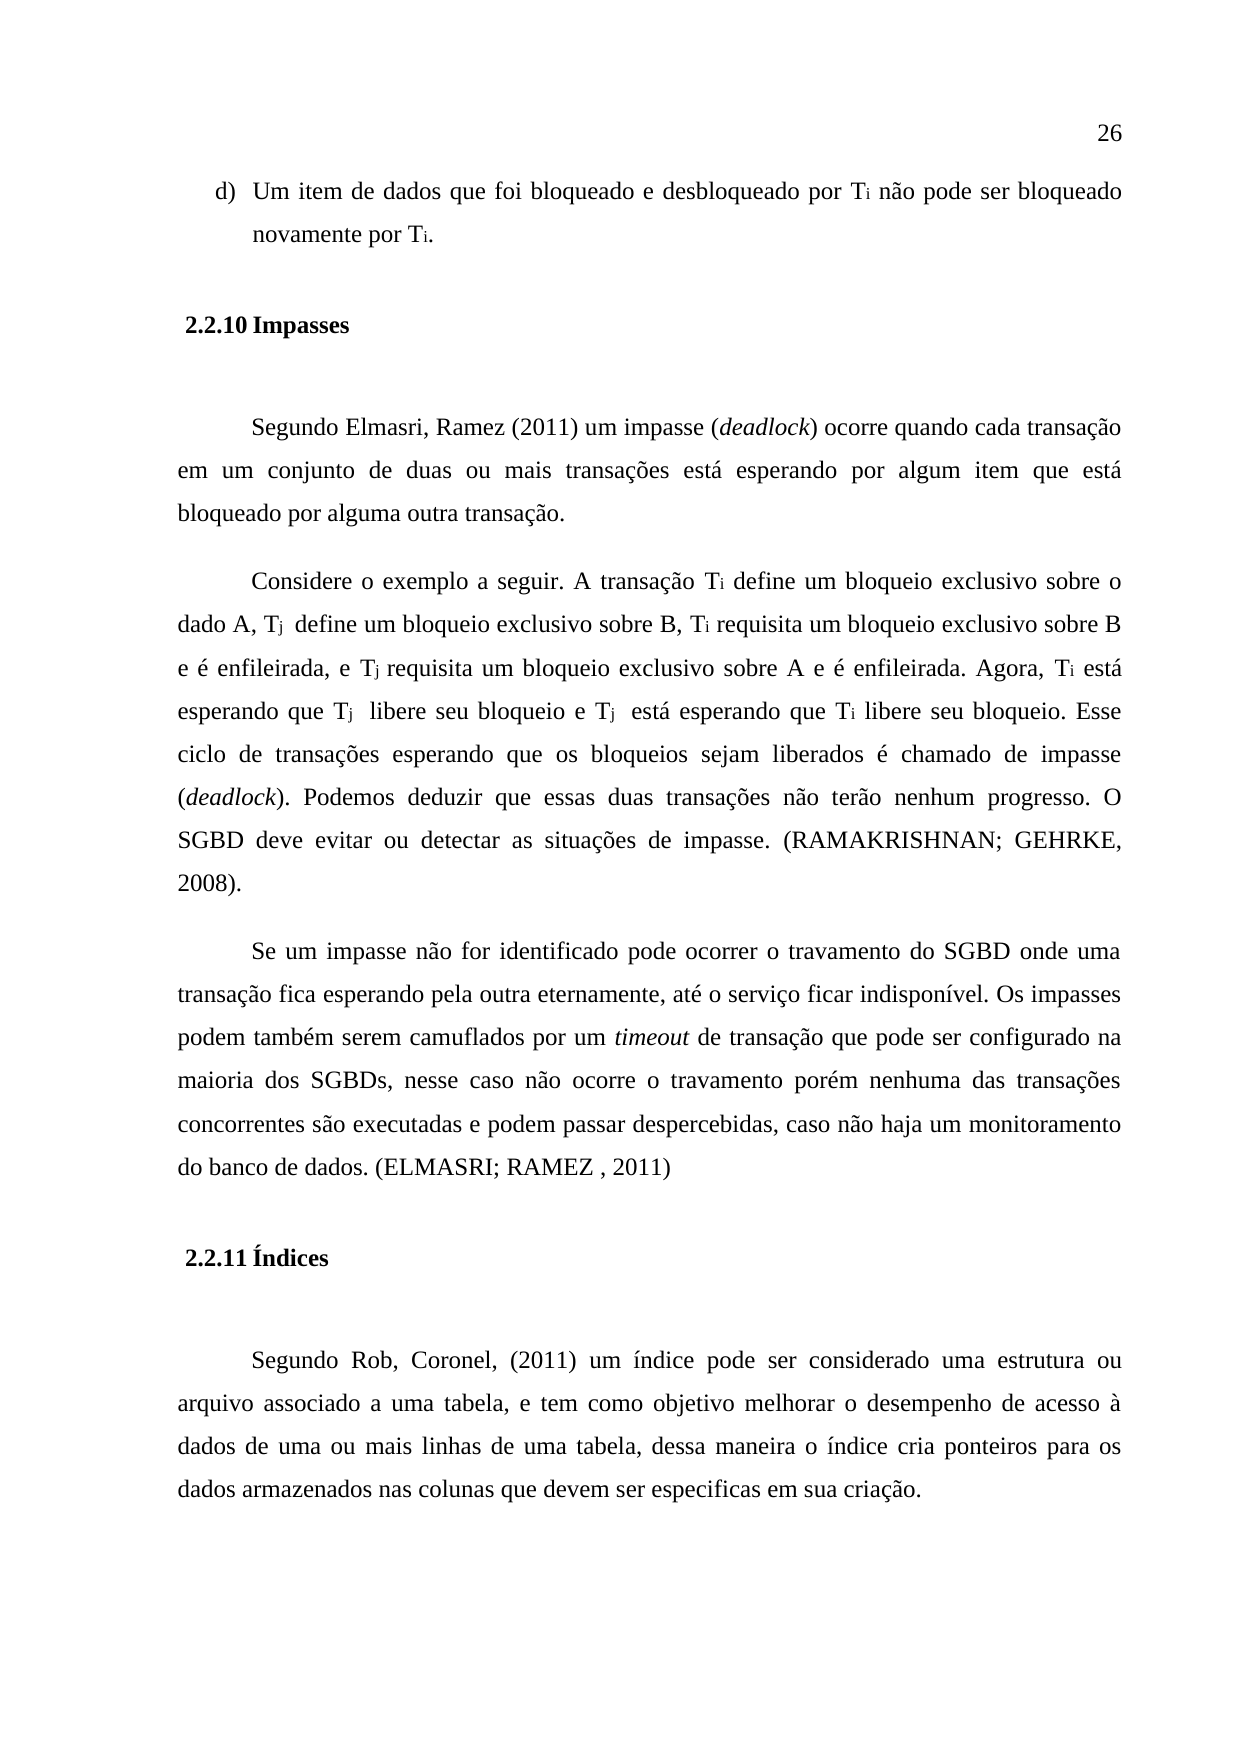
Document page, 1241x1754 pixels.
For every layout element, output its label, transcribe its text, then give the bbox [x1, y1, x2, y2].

text Considere o exemplo a seguir. A transação Ti define um bloqueio exclusivo sobre o dado A, Tj define um bloqueio exclusivo sobre B, Ti requisita um bloqueio exclusivo sobre B e é enfileirada, e Tj requisita um bloqueio exclusivo sobre A e é enfileirada. Agora, Ti está esperando que Tj libere seu bloqueio e Tj está esperando que Ti libere seu bloqueio. Esse ciclo de transações esperando que os bloqueios sejam liberados é chamado de impasse (deadlock). Podemos deduzir que essas duas transações não terão nenhum progresso. O SGBD deve evitar ou detectar as situações de impasse. (RAMAKRISHNAN; GEHRKE, 2008). [177, 566, 1122, 897]
text Segundo Rob, Coronel, (2011) um índice pode ser considerado uma estrutura ou arquivo associado a uma tabela, e tem como objetivo melhorar o desempenho de acesso à dados de uma ou mais linhas de uma tabela, dessa maneira o índice cria ponteiros para os dados armazenados nas colunas que devem ser especificas em sua criação. [177, 1345, 1122, 1503]
text Se um impasse não for identificado pode ocorrer o travamento do SGBD onde uma transação fica esperando pela outra eternamente, até o serviço ficar indisponível. Os impasses podem também serem camuflados por um timeout de transação que pode ser configurado na maioria dos SGBDs, nesse caso não ocorre o travamento porém nenhuma das transações concorrentes são executadas e podem passar despercebidas, caso não haja um monitoramento do banco de dados. (ELMASRI; RAMEZ , 2011) [177, 936, 1122, 1181]
list Índices [185, 1243, 1122, 1272]
list Impasses [185, 311, 1122, 339]
text Segundo Elmasri, Ramez (2011) um impasse (deadlock) ocorre quando cada transação em um conjunto de duas ou mais transações está esperando por algum item que está bloqueado por alguma outra transação. [177, 412, 1122, 527]
list Um item de dados que foi bloqueado e desbloqueado por Ti não pode ser bloqueado novamente por Ti. [215, 176, 1122, 248]
